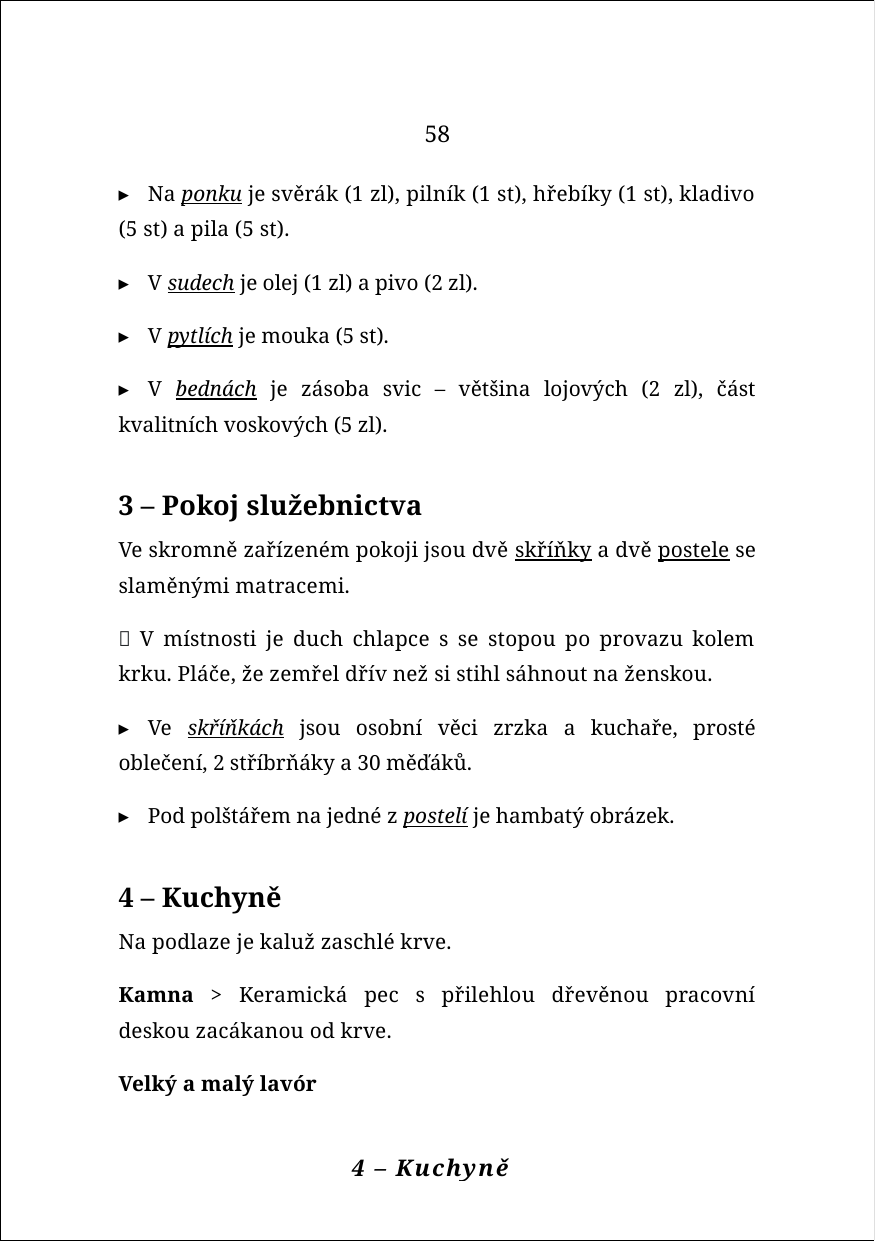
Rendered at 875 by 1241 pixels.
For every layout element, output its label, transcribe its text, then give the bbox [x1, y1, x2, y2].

text ▸ V sudech je olej (1 zl) a pivo (2 zl). [118, 268, 756, 296]
text 👤 V místnosti je duch chlapce s se stopou po provazu kolem krku. Pláče, že zemřel dřív než si stihl sáhnout na ženskou. [118, 624, 756, 688]
text Kamna > Keramická pec s přilehlou dřevěnou pracovní deskou zacákanou od krve. [118, 980, 756, 1044]
subtitle 4 – Kuchyně [118, 878, 756, 915]
text ▸ V pytlích je mouka (5 st). [118, 321, 756, 349]
text Velký a malý lavór [118, 1069, 756, 1097]
text ▸ Ve skříňkách jsou osobní věci zrzka a kuchaře, prosté oblečení, 2 stříbrňáky a 30 měďáků. [118, 713, 756, 777]
text Ve skromně zařízeném pokoji jsou dvě skříňky a dvě postele se slaměnými matracemi. [118, 535, 756, 599]
text ▸ V bednách je zásoba svic – většina lojových (2 zl), část kvalitních voskových (5 zl). [118, 374, 756, 438]
subtitle 3 – Pokoj služebnictva [118, 487, 756, 523]
text ▸ Na ponku je svěrák (1 zl), pilník (1 st), hřebíky (1 st), kladivo (5 st) a pila (5 st). [118, 179, 756, 243]
text ▸ Pod polštářem na jedné z postelí je hambatý obrázek. [118, 801, 756, 830]
text Na podlaze je kaluž zaschlé krve. [118, 927, 756, 955]
